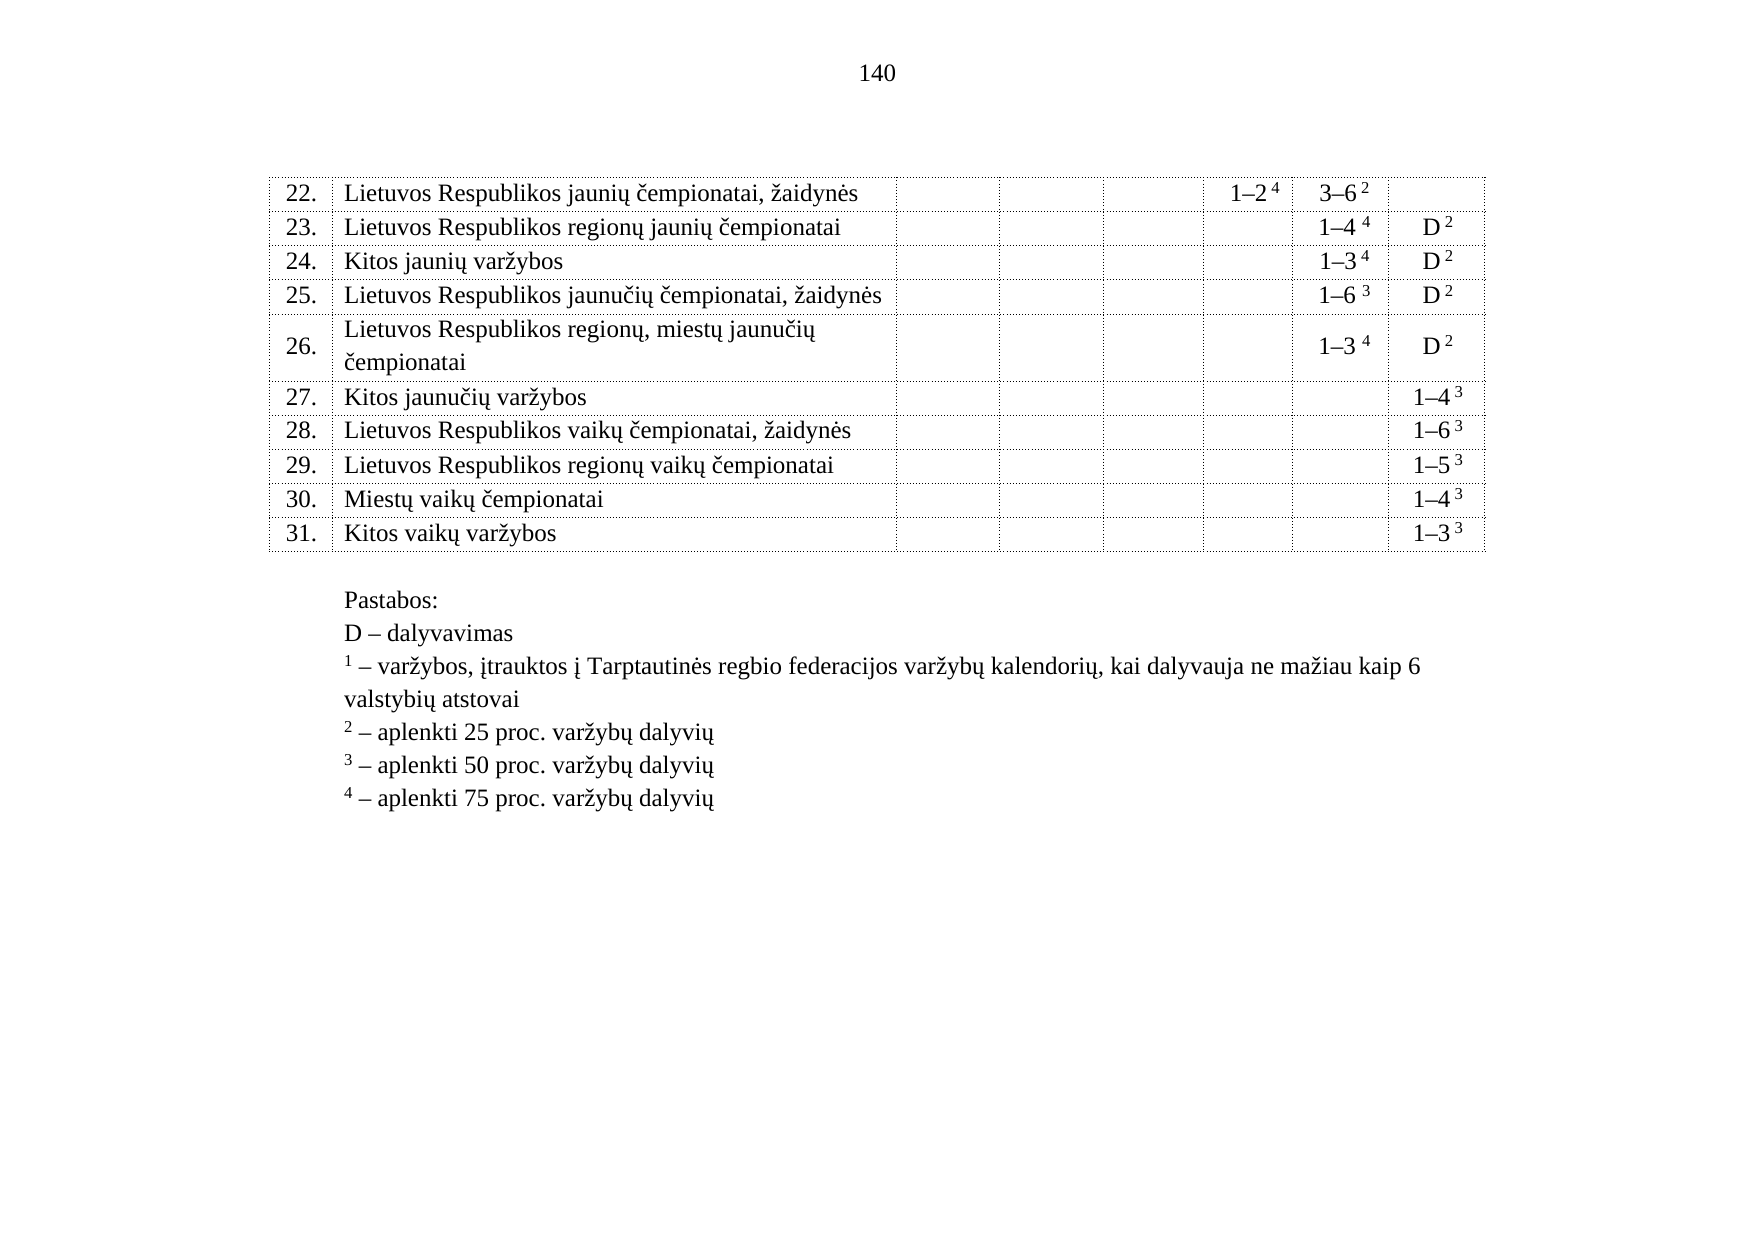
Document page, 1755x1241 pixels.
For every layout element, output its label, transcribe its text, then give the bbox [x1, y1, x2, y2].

table_cell [1104, 177, 1204, 211]
table_cell 1–5 3 [1388, 449, 1484, 483]
table_cell [896, 211, 999, 245]
table_cell Lietuvos Respublikos regionų jaunių čempionatai [333, 211, 896, 245]
table_cell [1104, 483, 1204, 517]
table_cell 25. [270, 279, 333, 313]
table_cell 1–3 4 [1293, 245, 1388, 279]
table_cell 1–3 3 [1388, 517, 1484, 551]
table_cell Pastabos: D – dalyvavimas 1 – varžybos, įtrauktos į Tarptautinės regbio federacijos varžybų kalendorių, kai dalyvauja ne mažiau kaip 6 valstybių atstovai 2 – aplenkti 25 proc. varžybų dalyvių 3 – aplenkti 50 proc. varžybų dalyvių 4 – aplenkti 75 proc. varžybų dalyvių [333, 585, 1484, 849]
table_cell [1000, 415, 1104, 449]
table_cell [1104, 517, 1204, 551]
table_cell [1204, 211, 1292, 245]
table_cell 31. [270, 517, 333, 551]
table_cell [1104, 381, 1204, 414]
table_cell Lietuvos Respublikos vaikų čempionatai, žaidynės [333, 415, 896, 449]
table_cell [1293, 517, 1388, 551]
table_cell 22. [270, 177, 333, 211]
table_cell 1–2 4 [1204, 177, 1292, 211]
table_cell [896, 517, 999, 551]
table_cell [1000, 483, 1104, 517]
table_cell [896, 415, 999, 449]
table_cell [896, 449, 999, 483]
table_cell [896, 177, 999, 211]
table_cell D 2 [1388, 245, 1484, 279]
table_cell [1000, 314, 1104, 381]
table_cell [1204, 245, 1292, 279]
table_cell [1204, 415, 1292, 449]
table_cell [1388, 177, 1484, 211]
table_cell [1293, 381, 1388, 414]
table_cell [1293, 483, 1388, 517]
table_cell [896, 245, 999, 279]
table_cell [1104, 449, 1204, 483]
table_cell 29. [270, 449, 333, 483]
table_cell D 2 [1388, 211, 1484, 245]
table_cell 3–6 2 [1293, 177, 1388, 211]
table_cell Lietuvos Respublikos jaunių čempionatai, žaidynės [333, 177, 896, 211]
table_cell [1204, 314, 1292, 381]
table_cell Lietuvos Respublikos regionų, miestų jaunučių čempionatai [333, 314, 896, 381]
table_cell [1000, 279, 1104, 313]
table_cell [1293, 415, 1388, 449]
table_cell [1204, 449, 1292, 483]
table_cell [1000, 211, 1104, 245]
table_cell 24. [270, 245, 333, 279]
table_cell [1000, 245, 1104, 279]
table_cell 26. [270, 314, 333, 381]
table_cell [1104, 314, 1204, 381]
table_cell 1–3 4 [1293, 314, 1388, 381]
table_cell [896, 314, 999, 381]
table_cell D 2 [1388, 314, 1484, 381]
table_cell [1204, 381, 1292, 414]
table_cell 1–4 3 [1388, 483, 1484, 517]
table_cell 1–4 4 [1293, 211, 1388, 245]
table_cell Lietuvos Respublikos regionų vaikų čempionatai [333, 449, 896, 483]
table_cell [1204, 483, 1292, 517]
table_cell [896, 483, 999, 517]
table_cell [1204, 517, 1292, 551]
table_cell 27. [270, 381, 333, 414]
table_cell 1–6 3 [1388, 415, 1484, 449]
table_cell [1204, 279, 1292, 313]
table_cell [1293, 449, 1388, 483]
table_cell [1104, 279, 1204, 313]
table_cell Kitos jaunučių varžybos [333, 381, 896, 414]
table_cell [270, 551, 333, 585]
table_cell Miestų vaikų čempionatai [333, 483, 896, 517]
table_cell [1104, 245, 1204, 279]
table_cell [1104, 211, 1204, 245]
table_cell [1000, 449, 1104, 483]
table_cell [1000, 517, 1104, 551]
table_cell 30. [270, 483, 333, 517]
table_cell 28. [270, 415, 333, 449]
table_cell 1–6 3 [1293, 279, 1388, 313]
table_cell D 2 [1388, 279, 1484, 313]
table_cell [896, 279, 999, 313]
table_cell 23. [270, 211, 333, 245]
table_cell [270, 585, 333, 849]
table_cell [1000, 381, 1104, 414]
table_cell 1–4 3 [1388, 381, 1484, 414]
table_cell Lietuvos Respublikos jaunučių čempionatai, žaidynės [333, 279, 896, 313]
table_cell [1000, 177, 1104, 211]
table_cell Kitos jaunių varžybos [333, 245, 896, 279]
table_cell [896, 381, 999, 414]
table_cell Kitos vaikų varžybos [333, 517, 896, 551]
table_cell [333, 551, 1484, 585]
table_cell [1104, 415, 1204, 449]
